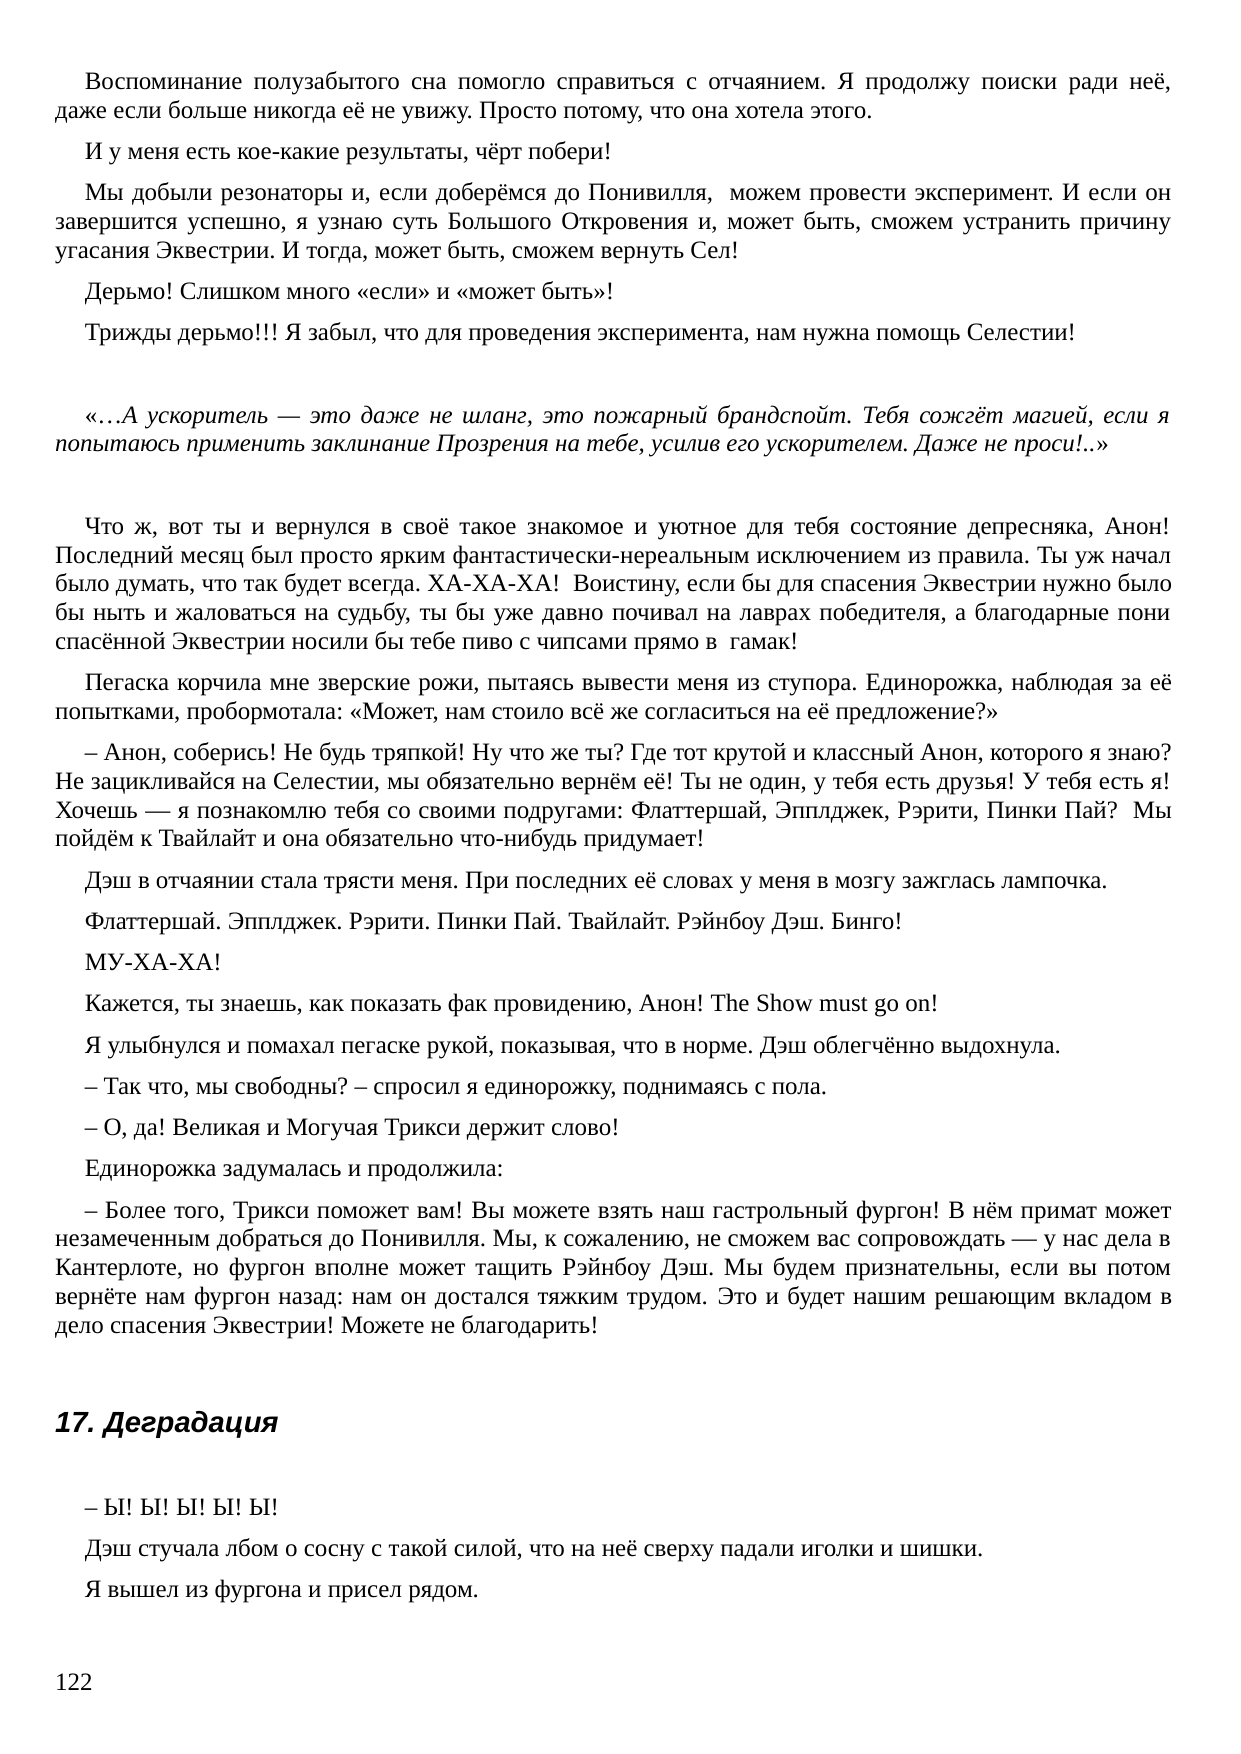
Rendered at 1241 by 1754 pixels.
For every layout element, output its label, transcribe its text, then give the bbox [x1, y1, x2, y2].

text – Анон, соберись! Не будь тряпкой! Ну что же ты? Где тот крутой и классный Анон, которого я знаю? Не зацикливайся на Селестии, мы обязательно вернём её! Ты не один, у тебя есть друзья! У тебя есть я! Хочешь — я познакомлю тебя со своими подругами: Флаттершай, Эпплджек, Рэрити, Пинки Пай? Мы пойдём к Твайлайт и она обязательно что-нибудь придумает! [55, 737, 1173, 852]
text – Более того, Трикси поможет вам! Вы можете взять наш гастрольный фургон! В нём примат может незамеченным добраться до Понивилля. Мы, к сожалению, не сможем вас сопровождать — у нас дела в Кантерлоте, но фургон вполне может тащить Рэйнбоу Дэш. Мы будем признательны, если вы потом вернёте нам фургон назад: нам он достался тяжким трудом. Это и будет нашим решающим вкладом в дело спасения Эквестрии! Можете не благодарить! [55, 1195, 1173, 1338]
text Я улыбнулся и помахал пегаске рукой, показывая, что в норме. Дэш облегчённо выдохнула. [55, 1030, 1173, 1058]
text Кажется, ты знаешь, как показать фак провидению, Анон! The Show must go on! [55, 988, 1173, 1017]
text Я вышел из фургона и присел рядом. [55, 1574, 1173, 1603]
subtitle 17. Деградация [55, 1405, 1173, 1438]
text Единорожка задумалась и продолжила: [55, 1153, 1173, 1182]
text И у меня есть кое-какие результаты, чёрт побери! [55, 136, 1173, 165]
text – Так что, мы свободны? – спросил я единорожку, поднимаясь с пола. [55, 1071, 1173, 1100]
text Флаттершай. Эпплджек. Рэрити. Пинки Пай. Твайлайт. Рэйнбоу Дэш. Бинго! [55, 906, 1173, 935]
text «…А ускоритель — это даже не шланг, это пожарный брандспойт. Тебя сожгёт магией, если я попытаюсь применить заклинание Прозрения на тебе, усилив его ускорителем. Даже не проси!..» [55, 400, 1173, 457]
text МУ-ХА-ХА! [55, 947, 1173, 976]
text Дэш стучала лбом о сосну с такой силой, что на неё сверху падали иголки и шишки. [55, 1533, 1173, 1562]
text – О, да! Великая и Могучая Трикси держит слово! [55, 1112, 1173, 1141]
text Дэш в отчаянии стала трясти меня. При последних её словах у меня в мозгу зажглась лампочка. [55, 865, 1173, 893]
text – Ы! Ы! Ы! Ы! Ы! [55, 1492, 1173, 1521]
text Дерьмо! Слишком много «если» и «может быть»! [55, 276, 1173, 305]
text Пегаска корчила мне зверские рожи, пытаясь вывести меня из ступора. Единорожка, наблюдая за её попытками, пробормотала: «Может, нам стоило всё же согласиться на её предложение?» [55, 667, 1173, 725]
text Трижды дерьмо!!! Я забыл, что для проведения эксперимента, нам нужна помощь Селестии! [55, 317, 1173, 346]
text Воспоминание полузабытого сна помогло справиться с отчаянием. Я продолжу поиски ради неё, даже если больше никогда её не увижу. Просто потому, что она хотела этого. [55, 66, 1173, 123]
text Мы добыли резонаторы и, если доберёмся до Понивилля, можем провести эксперимент. И если он завершится успешно, я узнаю суть Большого Откровения и, может быть, сможем устранить причину угасания Эквестрии. И тогда, может быть, сможем вернуть Сел! [55, 177, 1173, 263]
text Что ж, вот ты и вернулся в своё такое знакомое и уютное для тебя состояние депресняка, Анон! Последний месяц был просто ярким фантастически-нереальным исключением из правила. Ты уж начал было думать, что так будет всегда. ХА-ХА-ХА! Воистину, если бы для спасения Эквестрии нужно было бы ныть и жаловаться на судьбу, ты бы уже давно почивал на лаврах победителя, а благодарные пони спасённой Эквестрии носили бы тебе пиво с чипсами прямо в гамак! [55, 511, 1173, 655]
